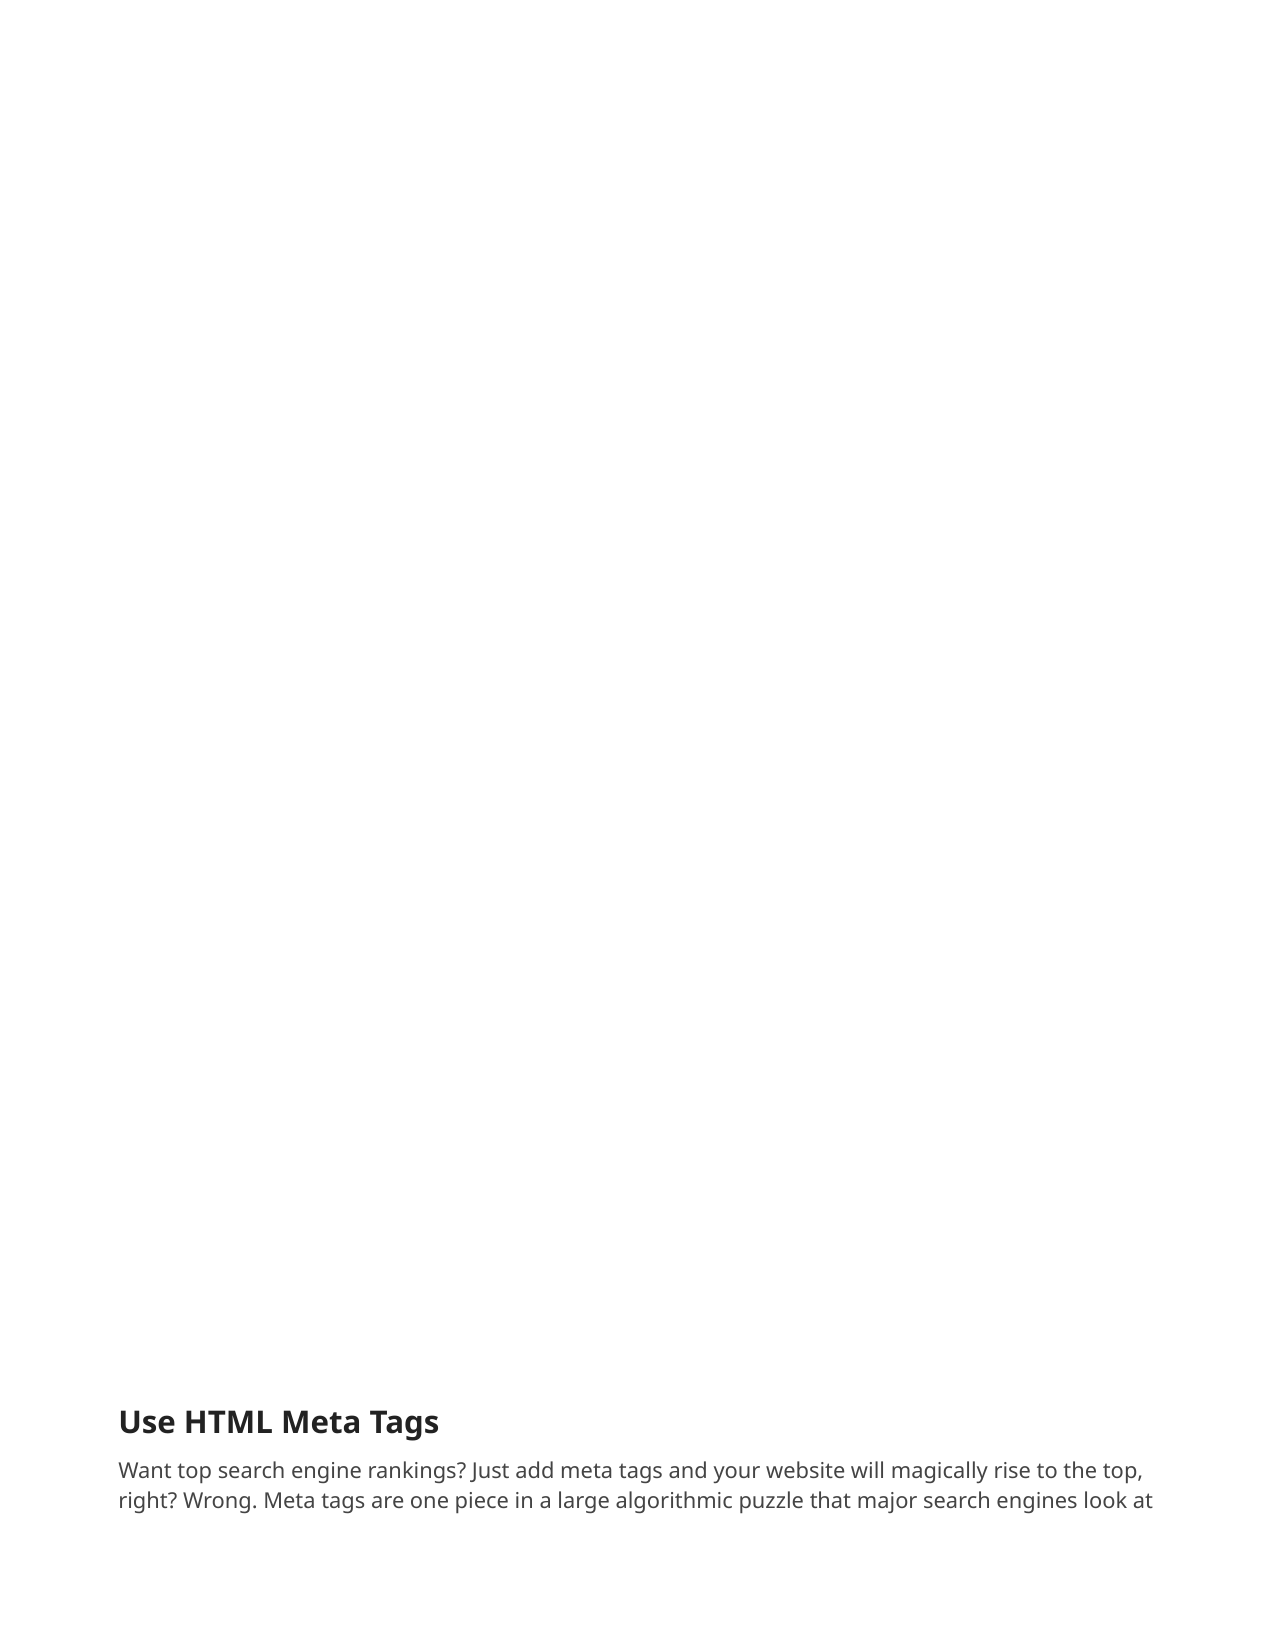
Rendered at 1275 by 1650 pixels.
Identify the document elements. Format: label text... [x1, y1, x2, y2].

subtitle Use HTML Meta Tags [118, 1400, 1157, 1442]
text Want top search engine rankings? Just add meta tags and your website will magically rise to the top, right? Wrong. Meta tags are one piece in a large algorithmic puzzle that major search engines look at [118, 1455, 1157, 1514]
